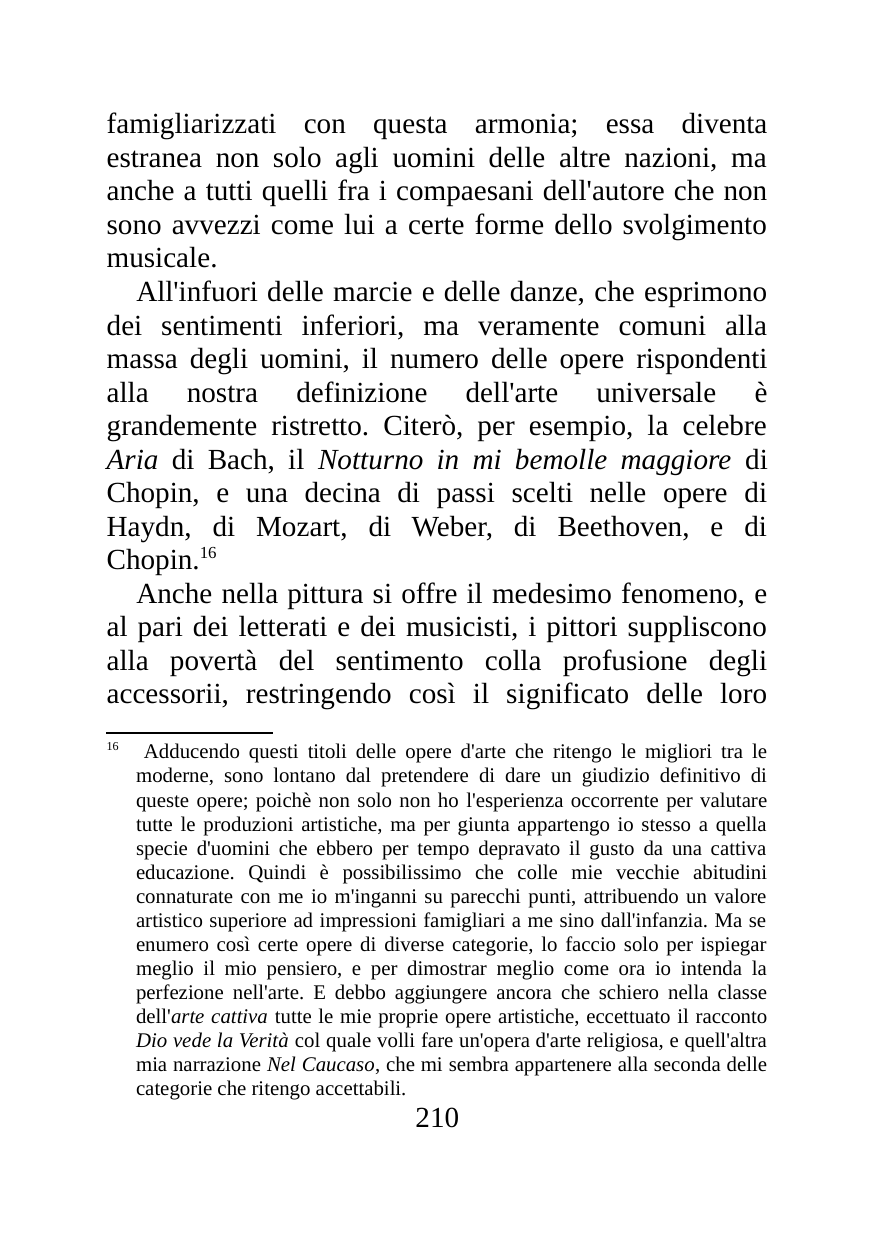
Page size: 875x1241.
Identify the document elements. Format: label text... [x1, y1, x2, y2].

text famigliarizzati con questa armonia; essa diventa estranea non solo agli uomini delle altre nazioni, ma anche a tutti quelli fra i compaesani dell'autore che non sono avvezzi come lui a certe forme dello svolgimento musicale. [106, 106, 768, 274]
text Adducendo questi titoli delle opere d'arte che ritengo le migliori tra le moderne, sono lontano dal pretendere di dare un giudizio definitivo di queste opere; poichè non solo non ho l'esperienza occorrente per valutare tutte le produzioni artistiche, ma per giunta appartengo io stesso a quella specie d'uomini che ebbero per tempo depravato il gusto da una cattiva educazione. Quindi è possibilissimo che colle mie vecchie abitudini connaturate con me io m'inganni su parecchi punti, attribuendo un valore artistico superiore ad impressioni famigliari a me sino dall'infanzia. Ma se enumero così certe opere di diverse categorie, lo faccio solo per ispiegar meglio il mio pensiero, e per dimostrar meglio come ora io intenda la perfezione nell'arte. E debbo aggiungere ancora che schiero nella classe dell'arte cattiva tutte le mie proprie opere artistiche, eccettuato il racconto Dio vede la Verità col quale volli fare un'opera d'arte religiosa, e quell'altra mia narrazione Nel Caucaso, che mi sembra appartenere alla seconda delle categorie che ritengo accettabili. [106, 739, 768, 1100]
text Anche nella pittura si offre il medesimo fenomeno, e al pari dei letterati e dei musicisti, i pittori suppliscono alla povertà del sentimento colla profusione degli accessorii, restringendo così il significato delle loro [106, 576, 768, 710]
text All'infuori delle marcie e delle danze, che esprimono dei sentimenti inferiori, ma veramente comuni alla massa degli uomini, il numero delle opere rispondenti alla nostra definizione dell'arte universale è grandemente ristretto. Citerò, per esempio, la celebre Aria di Bach, il Notturno in mi bemolle maggiore di Chopin, e una decina di passi scelti nelle opere di Haydn, di Mozart, di Weber, di Beethoven, e di Chopin. [106, 274, 768, 576]
